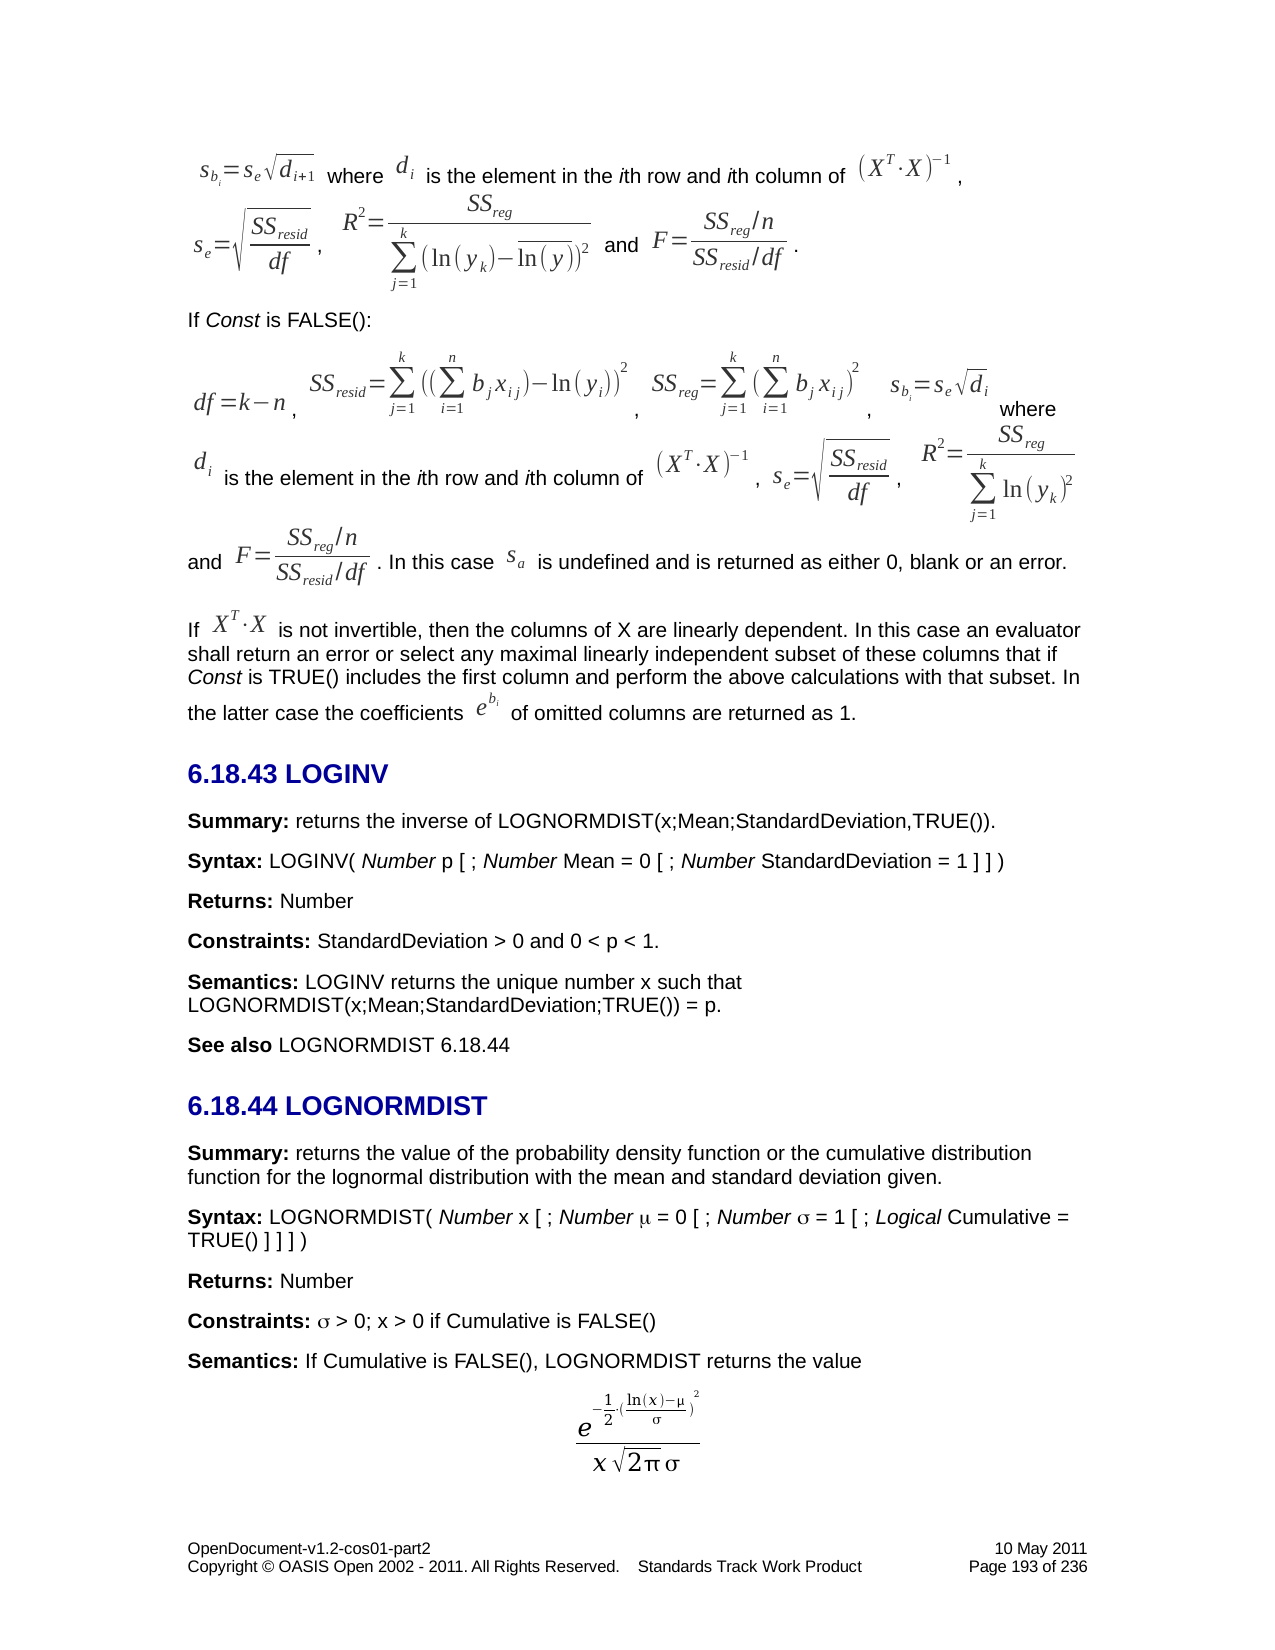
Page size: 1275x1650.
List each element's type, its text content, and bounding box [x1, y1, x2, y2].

text Summary: returns the value of the probability density function or the cumulative distribution function for the lognormal distribution with the mean and standard deviation given. [187, 1142, 1088, 1189]
text where is the element in the ith row and ith column of , , and . [187, 150, 1088, 292]
text If is not invertible, then the columns of X are linearly dependent. In this case an evaluator shall return an error or select any maximal linearly independent subset of these columns that if Const is TRUE() includes the first column and perform the above calculations with that subset. In the latter case the coefficients of omitted columns are returned as 1. [187, 606, 1088, 725]
text Returns: Number [187, 890, 1088, 913]
subtitle LOGNORMDIST [187, 1091, 1088, 1121]
text Semantics: If Cumulative is FALSE(), LOGNORMDIST returns the value [187, 1349, 1088, 1373]
subtitle LOGINV [187, 758, 1088, 788]
text Constraints: StandardDeviation > 0 and 0 < p < 1. [187, 930, 1088, 953]
text , , , where is the element in the ith row and ith column of , , and . In this case is undefined and is returned as either 0, blank or an error. [187, 349, 1088, 589]
text If Const is FALSE(): [187, 309, 1088, 332]
text Constraints: s > 0; x > 0 if Cumulative is FALSE() [187, 1309, 1088, 1333]
text See also LOGNORMDIST 6.18.44 [187, 1034, 1088, 1057]
text Summary: returns the inverse of LOGNORMDIST(x;Mean;StandardDeviation,TRUE()). [187, 809, 1088, 833]
text Semantics: LOGINV returns the unique number x such that LOGNORMDIST(x;Mean;StandardDeviation;TRUE()) = p. [187, 970, 1088, 1017]
text Returns: Number [187, 1269, 1088, 1293]
text Syntax: LOGINV( Number p [ ; Number Mean = 0 [ ; Number StandardDeviation = 1 ] ] ) [187, 849, 1088, 873]
text Syntax: LOGNORMDIST( Number x [ ; Number m = 0 [ ; Number s = 1 [ ; Logical Cumulative = TRUE() ] ] ] ) [187, 1205, 1088, 1252]
